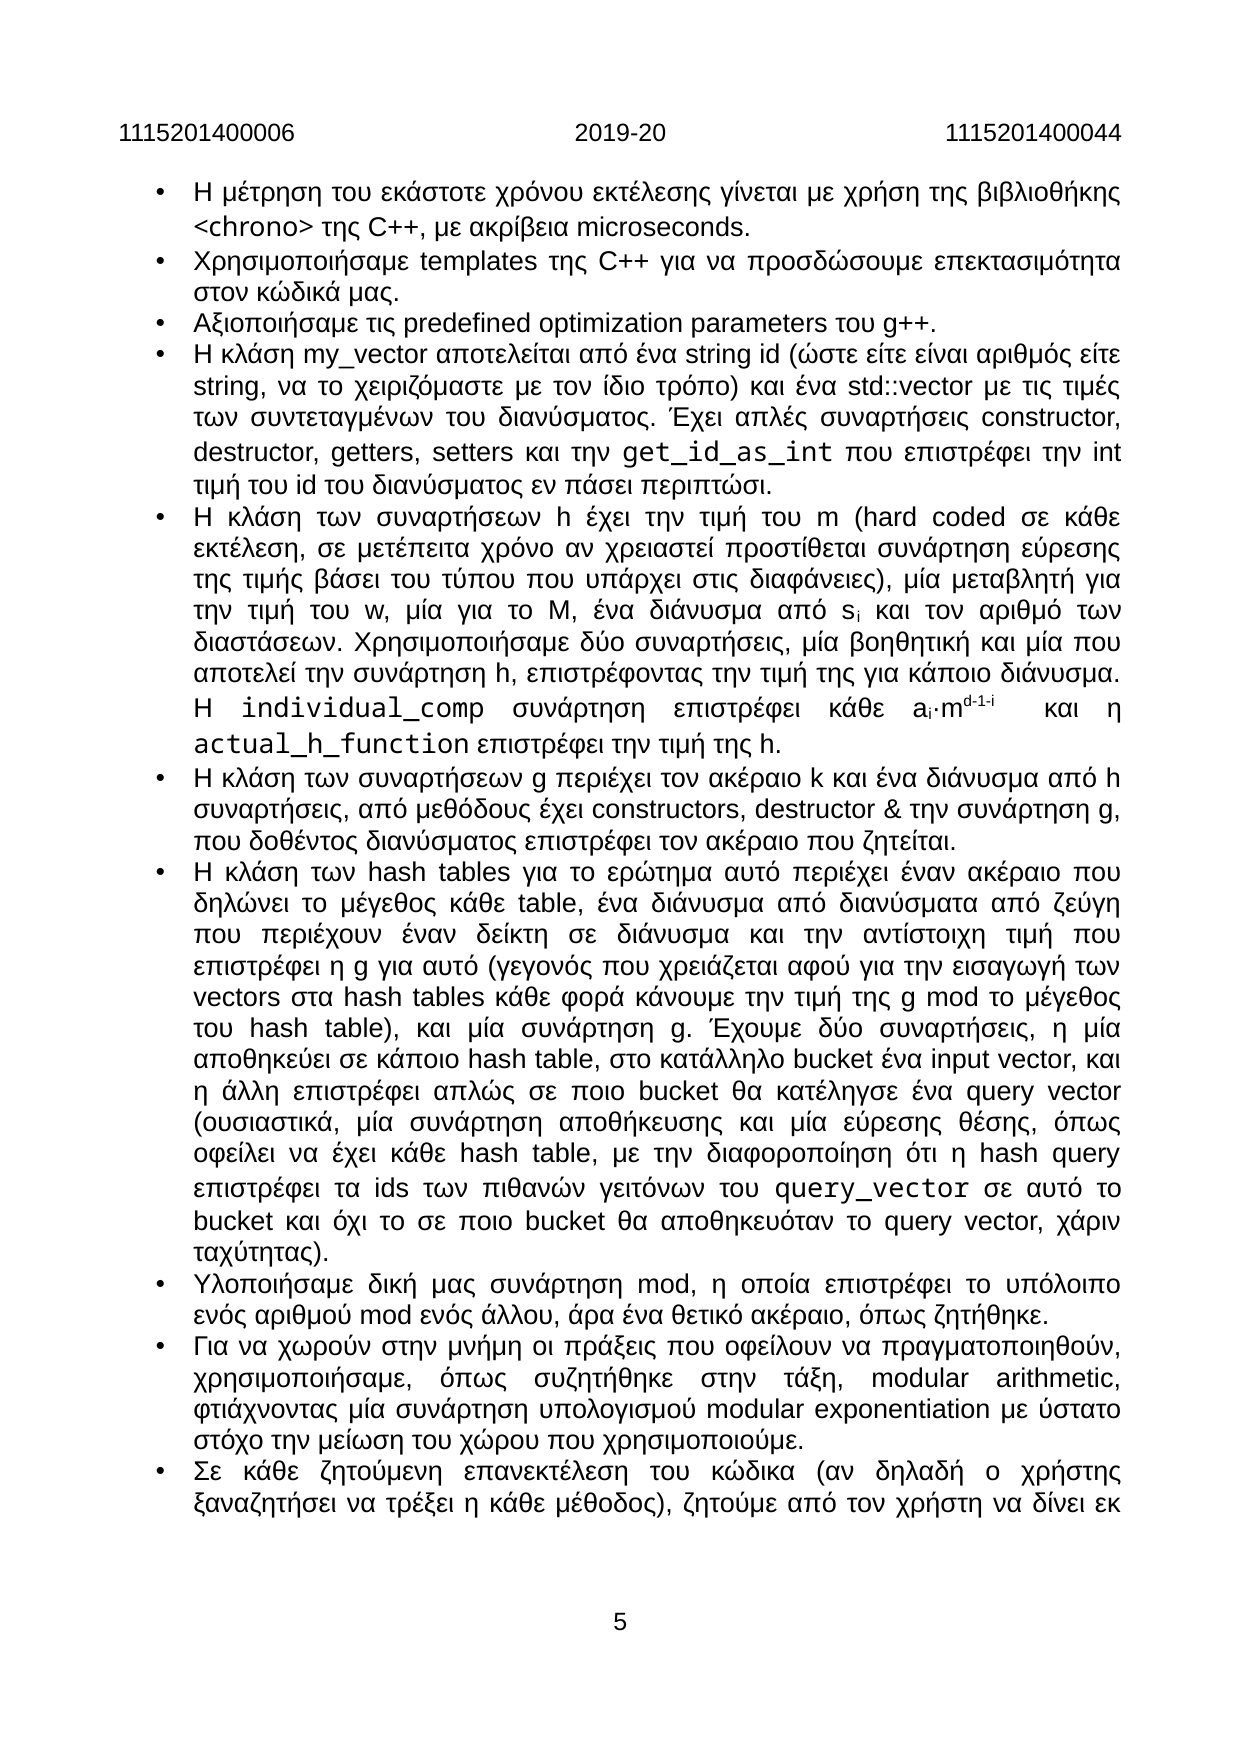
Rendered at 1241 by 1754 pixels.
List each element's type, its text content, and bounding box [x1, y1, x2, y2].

list Η κλάση των hash tables για το ερώτημα αυτό περιέχει έναν ακέραιο που δηλώνει το μέγεθος κάθε table, ένα διάνυσμα από διανύσματα από ζεύγη που περιέχουν έναν δείκτη σε διάνυσμα και την αντίστοιχη τιμή που επιστρέφει η g για αυτό (γεγονός που χρειάζεται αφού για την εισαγωγή των vectors στα hash tables κάθε φορά κάνουμε την τιμή της g mod το μέγεθος του hash table), και μία συνάρτηση g. Έχουμε δύο συναρτήσεις, η μία αποθηκεύει σε κάποιο hash table, στο κατάλληλο bucket ένα input vector, και η άλλη επιστρέφει απλώς σε ποιο bucket θα κατέληγσε ένα query vector (ουσιαστικά, μία συνάρτηση αποθήκευσης και μία εύρεσης θέσης, όπως οφείλει να έχει κάθε hash table, με την διαφοροποίηση ότι η hash query επιστρέφει τα ids των πιθανών γειτόνων του query_vector σε αυτό το bucket και όχι το σε ποιο bucket θα αποθηκευόταν το query vector, χάριν ταχύτητας). [156, 856, 1122, 1268]
list Σε κάθε ζητούμενη επανεκτέλεση του κώδικα (αν δηλαδή ο χρήστης ξαναζητήσει να τρέξει η κάθε μέθοδος), ζητούμε από τον χρήστη να δίνει εκ [156, 1455, 1122, 1518]
list Η κλάση των συναρτήσεων h έχει την τιμή του m (hard coded σε κάθε εκτέλεση, σε μετέπειτα χρόνο αν χρειαστεί προστίθεται συνάρτηση εύρεσης της τιμής βάσει του τύπου που υπάρχει στις διαφάνειες), μία μεταβλητή για την τιμή του w, μία για το M, ένα διάνυσμα από si και τον αριθμό των διαστάσεων. Χρησιμοποιήσαμε δύο συναρτήσεις, μία βοηθητική και μία που αποτελεί την συνάρτηση h, επιστρέφοντας την τιμή της για κάποιο διάνυσμα. Η individual_comp συνάρτηση επιστρέφει κάθε ai·md-1-i και η actual_h_function επιστρέφει την τιμή της h. [156, 501, 1122, 762]
list Η κλάση των συναρτήσεων g περιέχει τον ακέραιο k και ένα διάνυσμα από h συναρτήσεις, από μεθόδους έχει constructors, destructor & την συνάρτηση g, που δοθέντος διανύσματος επιστρέφει τον ακέραιο που ζητείται. [156, 762, 1122, 856]
list Χρησιμοποιήσαμε templates της C++ για να προσδώσουμε επεκτασιμότητα στον κώδικά μας. [156, 244, 1122, 307]
list Η κλάση my_vector αποτελείται από ένα string id (ώστε είτε είναι αριθμός είτε string, να το χειριζόμαστε με τον ίδιο τρόπο) και ένα std::vector με τις τιμές των συντεταγμένων του διανύσματος. Έχει απλές συναρτήσεις constructor, destructor, getters, setters και την get_id_as_int που επιστρέφει την int τιμή του id του διανύσματος εν πάσει περιπτώσι. [156, 338, 1122, 501]
list Για να χωρούν στην μνήμη οι πράξεις που οφείλουν να πραγματοποιηθούν, χρησιμοποιήσαμε, όπως συζητήθηκε στην τάξη, modular arithmetic, φτιάχνοντας μία συνάρτηση υπολογισμού modular exponentiation με ύστατο στόχο την μείωση του χώρου που χρησιμοποιούμε. [156, 1330, 1122, 1455]
list Η μέτρηση του εκάστοτε χρόνου εκτέλεσης γίνεται με χρήση της βιβλιοθήκης <chrono> της C++, με ακρίβεια microseconds. [156, 176, 1122, 244]
list Αξιοποιήσαμε τις predefined optimization parameters του g++. [156, 307, 1122, 338]
list Υλοποιήσαμε δική μας συνάρτηση mod, η οποία επιστρέφει το υπόλοιπο ενός αριθμού mod ενός άλλου, άρα ένα θετικό ακέραιο, όπως ζητήθηκε. [156, 1268, 1122, 1330]
